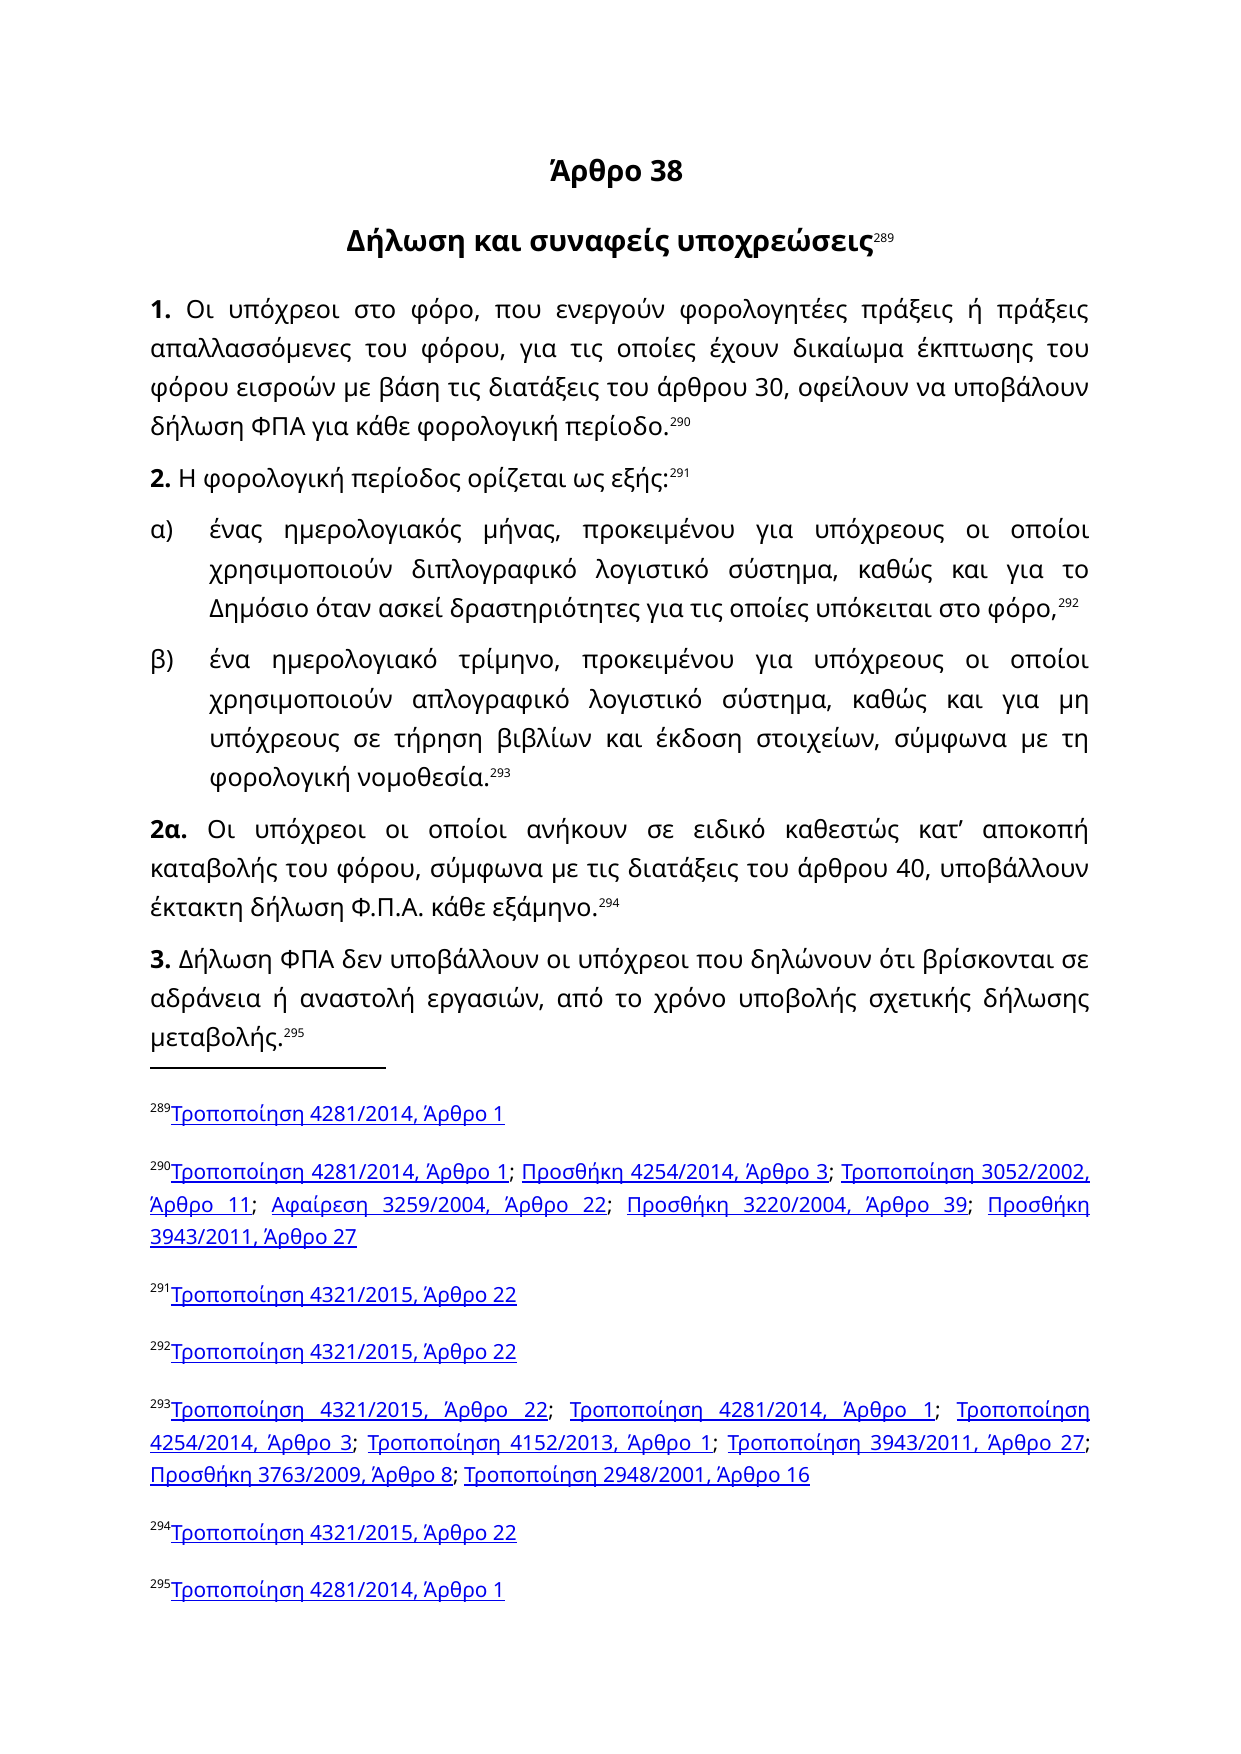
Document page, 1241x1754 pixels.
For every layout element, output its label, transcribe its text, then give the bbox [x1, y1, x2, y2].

text Τροποποίηση 4321/2015, Άρθρο 22 [150, 1518, 1090, 1546]
text Τροποποίηση 4281/2014, Άρθρο 1; Προσθήκη 4254/2014, Άρθρο 3; Τροποποίηση 3052/2002, Άρθρο 11; Αφαίρεση 3259/2004, Άρθρο 22; Προσθήκη 3220/2004, Άρθρο 39; Προσθήκη 3943/2011, Άρθρο 27 [150, 1157, 1090, 1251]
list α) ένας ημερολογιακός μήνας, προκειμένου για υπόχρεους οι οποίοι χρησιμοποιούν διπλογραφικό λογιστικό σύστημα, καθώς και για το Δημόσιο όταν ασκεί δραστηριότητες για τις οποίες υπόκειται στο φόρο, [150, 512, 1090, 624]
text 3. Δήλωση ΦΠΑ δεν υποβάλλουν οι υπόχρεοι που δηλώνουν ότι βρίσκονται σε αδράνεια ή αναστολή εργασιών, από το χρόνο υποβολής σχετικής δήλωσης μεταβολής. [150, 941, 1090, 1054]
text 1. Οι υπόχρεοι στο φόρο, που ενεργούν φορολογητέες πράξεις ή πράξεις απαλλασσόμενες του φόρου, για τις οποίες έχουν δικαίωμα έκπτωσης του φόρου εισροών με βάση τις διατάξεις του άρθρου 30, οφείλουν να υποβάλουν δήλωση ΦΠΑ για κάθε φορολογική περίοδο. [150, 291, 1090, 443]
text Τροποποίηση 4321/2015, Άρθρο 22; Τροποποίηση 4281/2014, Άρθρο 1; Τροποποίηση 4254/2014, Άρθρο 3; Τροποποίηση 4152/2013, Άρθρο 1; Τροποποίηση 3943/2011, Άρθρο 27; Προσθήκη 3763/2009, Άρθρο 8; Τροποποίηση 2948/2001, Άρθρο 16 [150, 1395, 1090, 1489]
subtitle Δήλωση και συναφείς υποχρεώσεις [150, 221, 1090, 260]
text Τροποποίηση 4321/2015, Άρθρο 22 [150, 1337, 1090, 1366]
text 2α. Οι υπόχρεοι οι οποίοι ανήκουν σε ειδικό καθεστώς κατ’ αποκοπή καταβολής του φόρου, σύμφωνα με τις διατάξεις του άρθρου 40, υποβάλλουν έκτακτη δήλωση Φ.Π.Α. κάθε εξάμηνο. [150, 811, 1090, 924]
list β) ένα ημερολογιακό τρίμηνο, προκειμένου για υπόχρεους οι οποίοι χρησιμοποιούν απλογραφικό λογιστικό σύστημα, καθώς και για μη υπόχρεους σε τήρηση βιβλίων και έκδοση στοιχείων, σύμφωνα με τη φορολογική νομοθεσία. [150, 642, 1090, 794]
text Τροποποίηση 4281/2014, Άρθρο 1 [150, 1576, 1090, 1604]
text Τροποποίηση 4321/2015, Άρθρο 22 [150, 1280, 1090, 1308]
text Τροποποίηση 4281/2014, Άρθρο 1 [150, 1099, 1090, 1128]
text 2. Η φορολογική περίοδος ορίζεται ως εξής: [150, 460, 1090, 494]
subtitle Άρθρο 38 [150, 150, 1090, 190]
